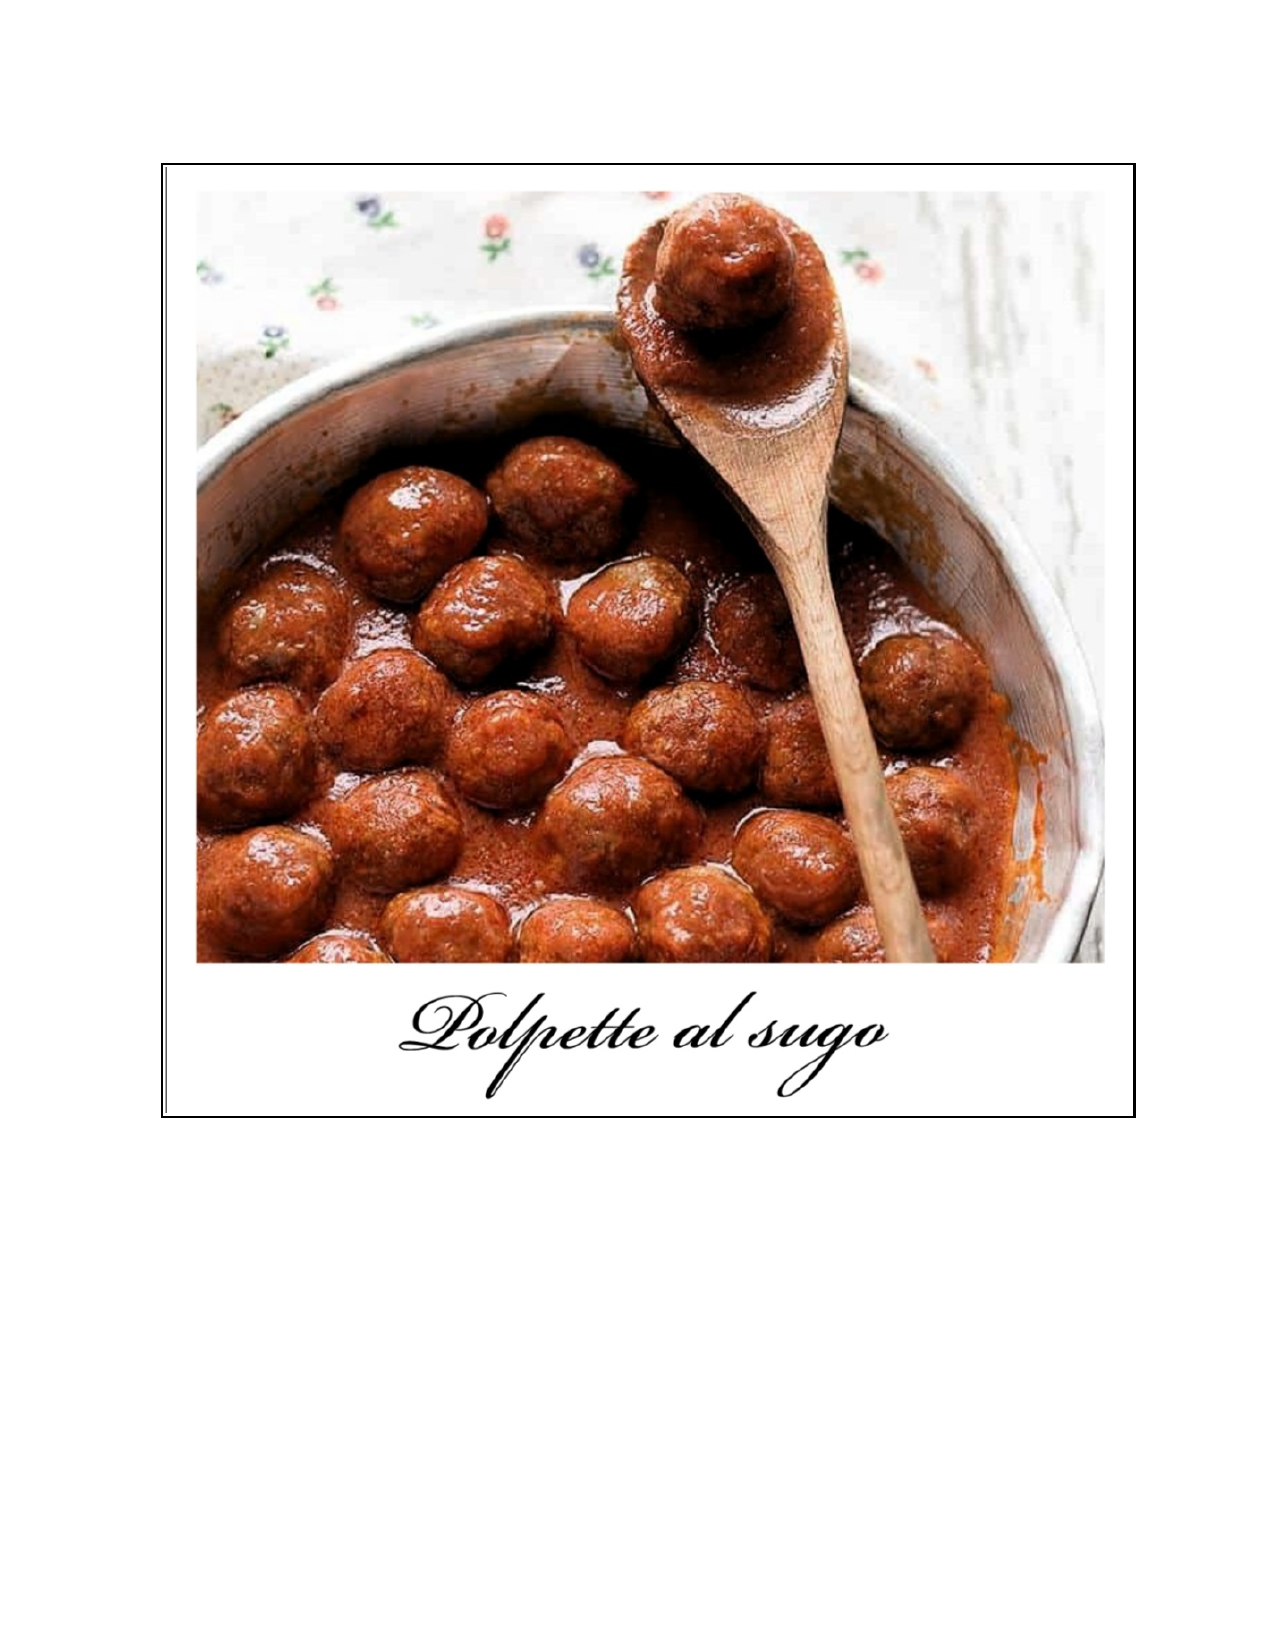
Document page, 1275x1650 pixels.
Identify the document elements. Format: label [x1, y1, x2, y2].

picture [165, 167, 1131, 1113]
